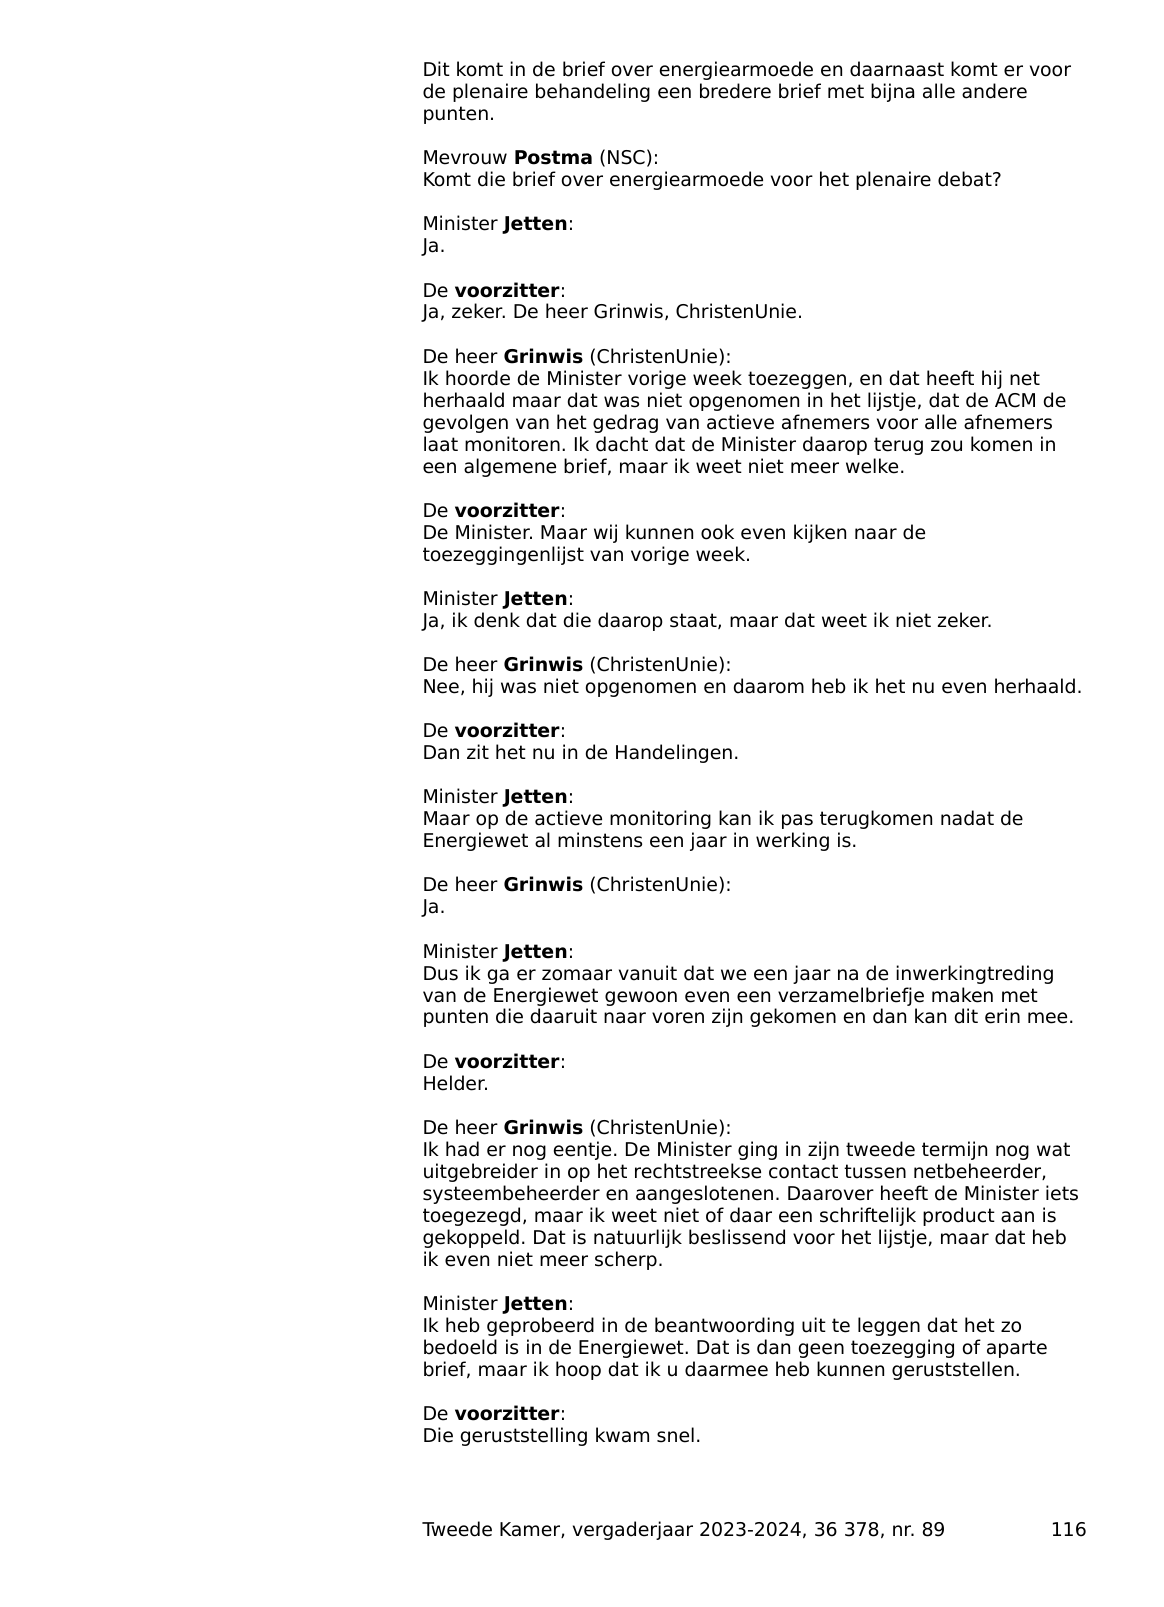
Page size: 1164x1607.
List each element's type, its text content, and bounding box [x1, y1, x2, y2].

text De voorzitter: [422, 1051, 1087, 1073]
text Ja. [422, 896, 1087, 918]
text Ik had er nog eentje. De Minister ging in zijn tweede termijn nog wat uitgebreider in op het rechtstreekse contact tussen netbeheerder, systeembeheerder en aangeslotenen. Daarover heeft de Minister iets toegezegd, maar ik weet niet of daar een schriftelijk product aan is gekoppeld. Dat is natuurlijk beslissend voor het lijstje, maar dat heb ik even niet meer scherp. [422, 1139, 1087, 1271]
text De heer Grinwis (ChristenUnie): [422, 346, 1087, 368]
text Minister Jetten: [422, 786, 1087, 808]
text Die geruststelling kwam snel. [422, 1425, 1087, 1447]
text Minister Jetten: [422, 213, 1087, 235]
text Maar op de actieve monitoring kan ik pas terugkomen nadat de Energiewet al minstens een jaar in werking is. [422, 808, 1087, 852]
text Ik heb geprobeerd in de beantwoording uit te leggen dat het zo bedoeld is in de Energiewet. Dat is dan geen toezegging of aparte brief, maar ik hoop dat ik u daarmee heb kunnen geruststellen. [422, 1315, 1087, 1381]
text De Minister. Maar wij kunnen ook even kijken naar de toezeggingenlijst van vorige week. [422, 522, 1087, 566]
text Nee, hij was niet opgenomen en daarom heb ik het nu even herhaald. [422, 676, 1087, 698]
text De heer Grinwis (ChristenUnie): [422, 654, 1087, 676]
text De heer Grinwis (ChristenUnie): [422, 1117, 1087, 1139]
text Ja, ik denk dat die daarop staat, maar dat weet ik niet zeker. [422, 610, 1087, 632]
text Mevrouw Postma (NSC): [422, 147, 1087, 169]
text Ik hoorde de Minister vorige week toezeggen, en dat heeft hij net herhaald maar dat was niet opgenomen in het lijstje, dat de ACM de gevolgen van het gedrag van actieve afnemers voor alle afnemers laat monitoren. Ik dacht dat de Minister daarop terug zou komen in een algemene brief, maar ik weet niet meer welke. [422, 368, 1087, 477]
text De voorzitter: [422, 720, 1087, 742]
text De heer Grinwis (ChristenUnie): [422, 874, 1087, 896]
text De voorzitter: [422, 1403, 1087, 1425]
text Komt die brief over energiearmoede voor het plenaire debat? [422, 169, 1087, 191]
text De voorzitter: [422, 279, 1087, 301]
text De voorzitter: [422, 500, 1087, 522]
text Dus ik ga er zomaar vanuit dat we een jaar na de inwerkingtreding van de Energiewet gewoon even een verzamelbriefje maken met punten die daaruit naar voren zijn gekomen en dan kan dit erin mee. [422, 962, 1087, 1028]
text Minister Jetten: [422, 1293, 1087, 1315]
text Dit komt in de brief over energiearmoede en daarnaast komt er voor de plenaire behandeling een bredere brief met bijna alle andere punten. [422, 59, 1087, 125]
text Ja. [422, 235, 1087, 257]
text Minister Jetten: [422, 588, 1087, 610]
text Helder. [422, 1073, 1087, 1094]
text Minister Jetten: [422, 941, 1087, 962]
text Dan zit het nu in de Handelingen. [422, 742, 1087, 764]
text Ja, zeker. De heer Grinwis, ChristenUnie. [422, 301, 1087, 323]
